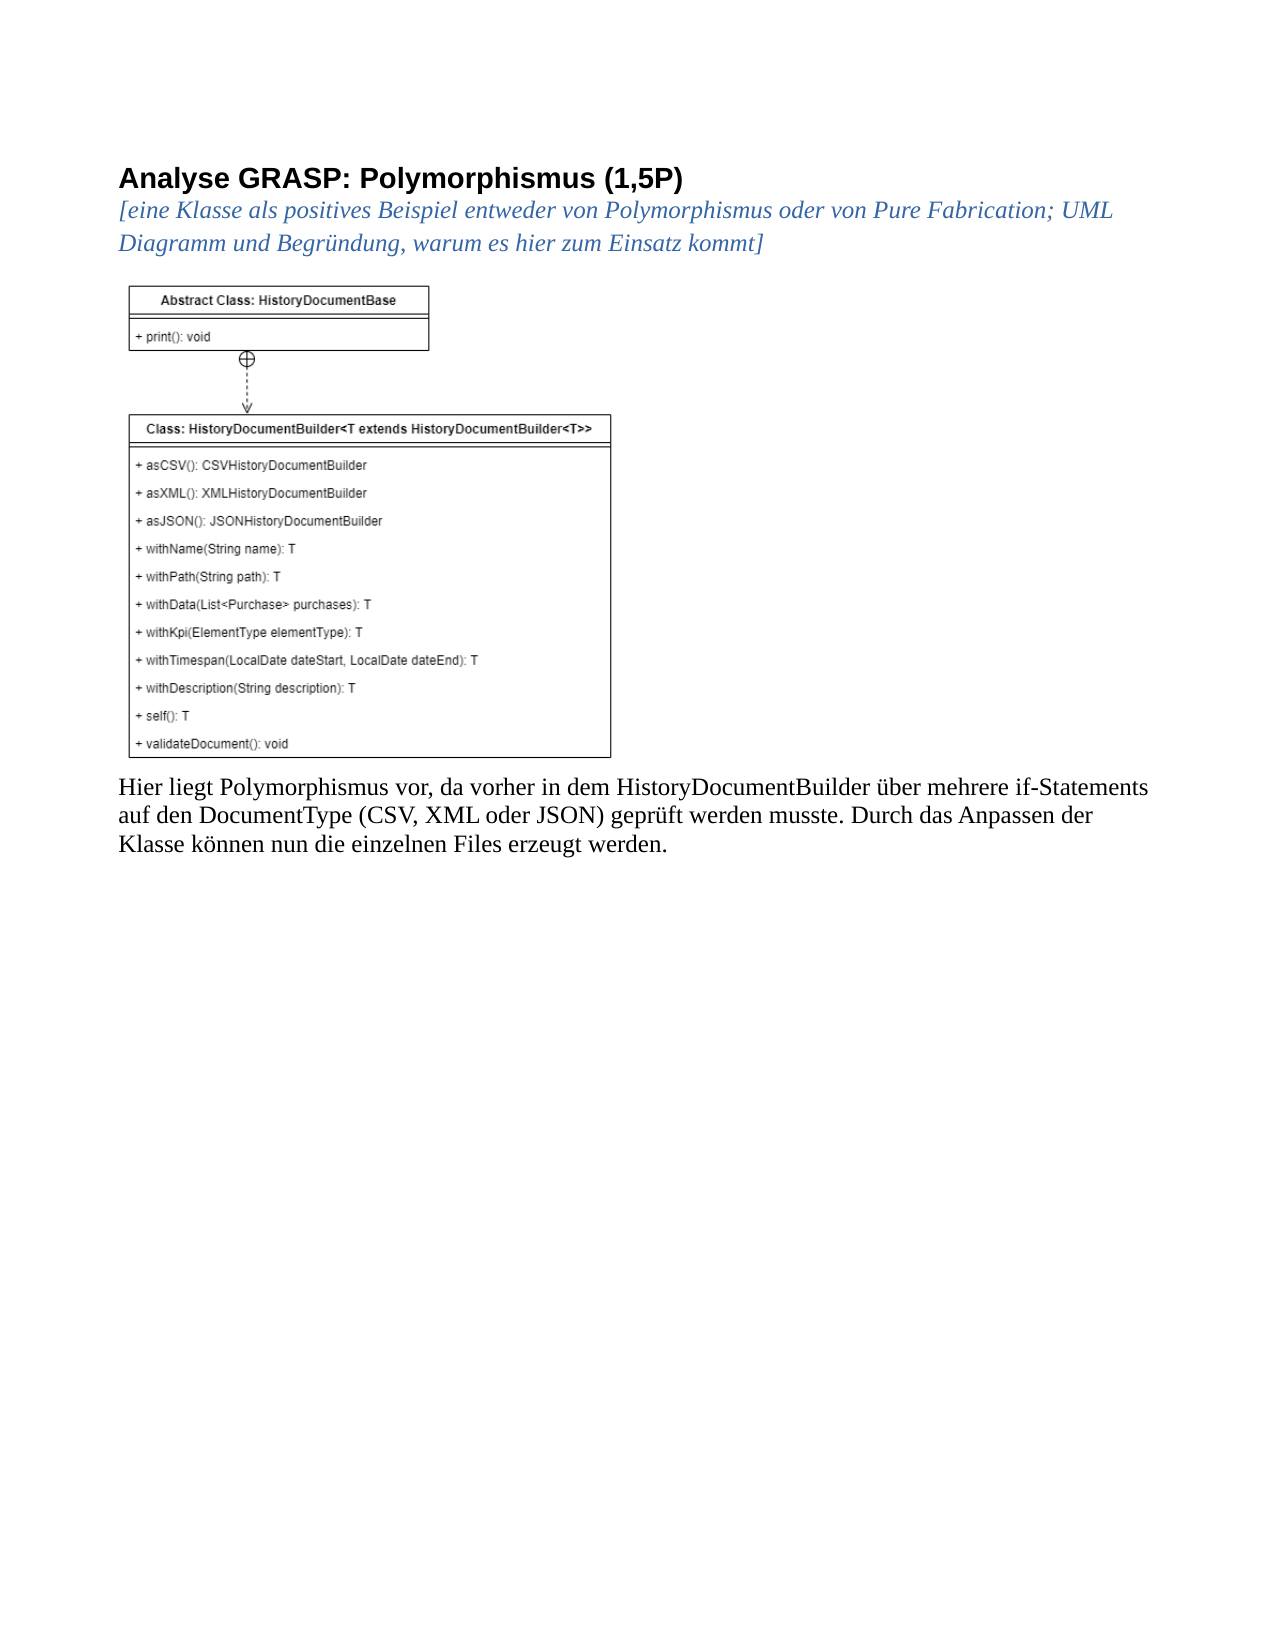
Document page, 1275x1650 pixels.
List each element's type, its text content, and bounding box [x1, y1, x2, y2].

text [eine Klasse als positives Beispiel entweder von Polymorphismus oder von Pure Fabrication; UML Diagramm und Begründung, warum es hier zum Einsatz kommt] [118, 195, 1157, 257]
text Hier liegt Polymorphismus vor, da vorher in dem HistoryDocumentBuilder über mehrere if-Statements auf den DocumentType (CSV, XML oder JSON) geprüft werden musste. Durch das Anpassen der Klasse können nun die einzelnen Files erzeugt werden. [118, 772, 1157, 858]
subtitle Analyse GRASP: Polymorphismus (1,5P) [118, 161, 1157, 195]
